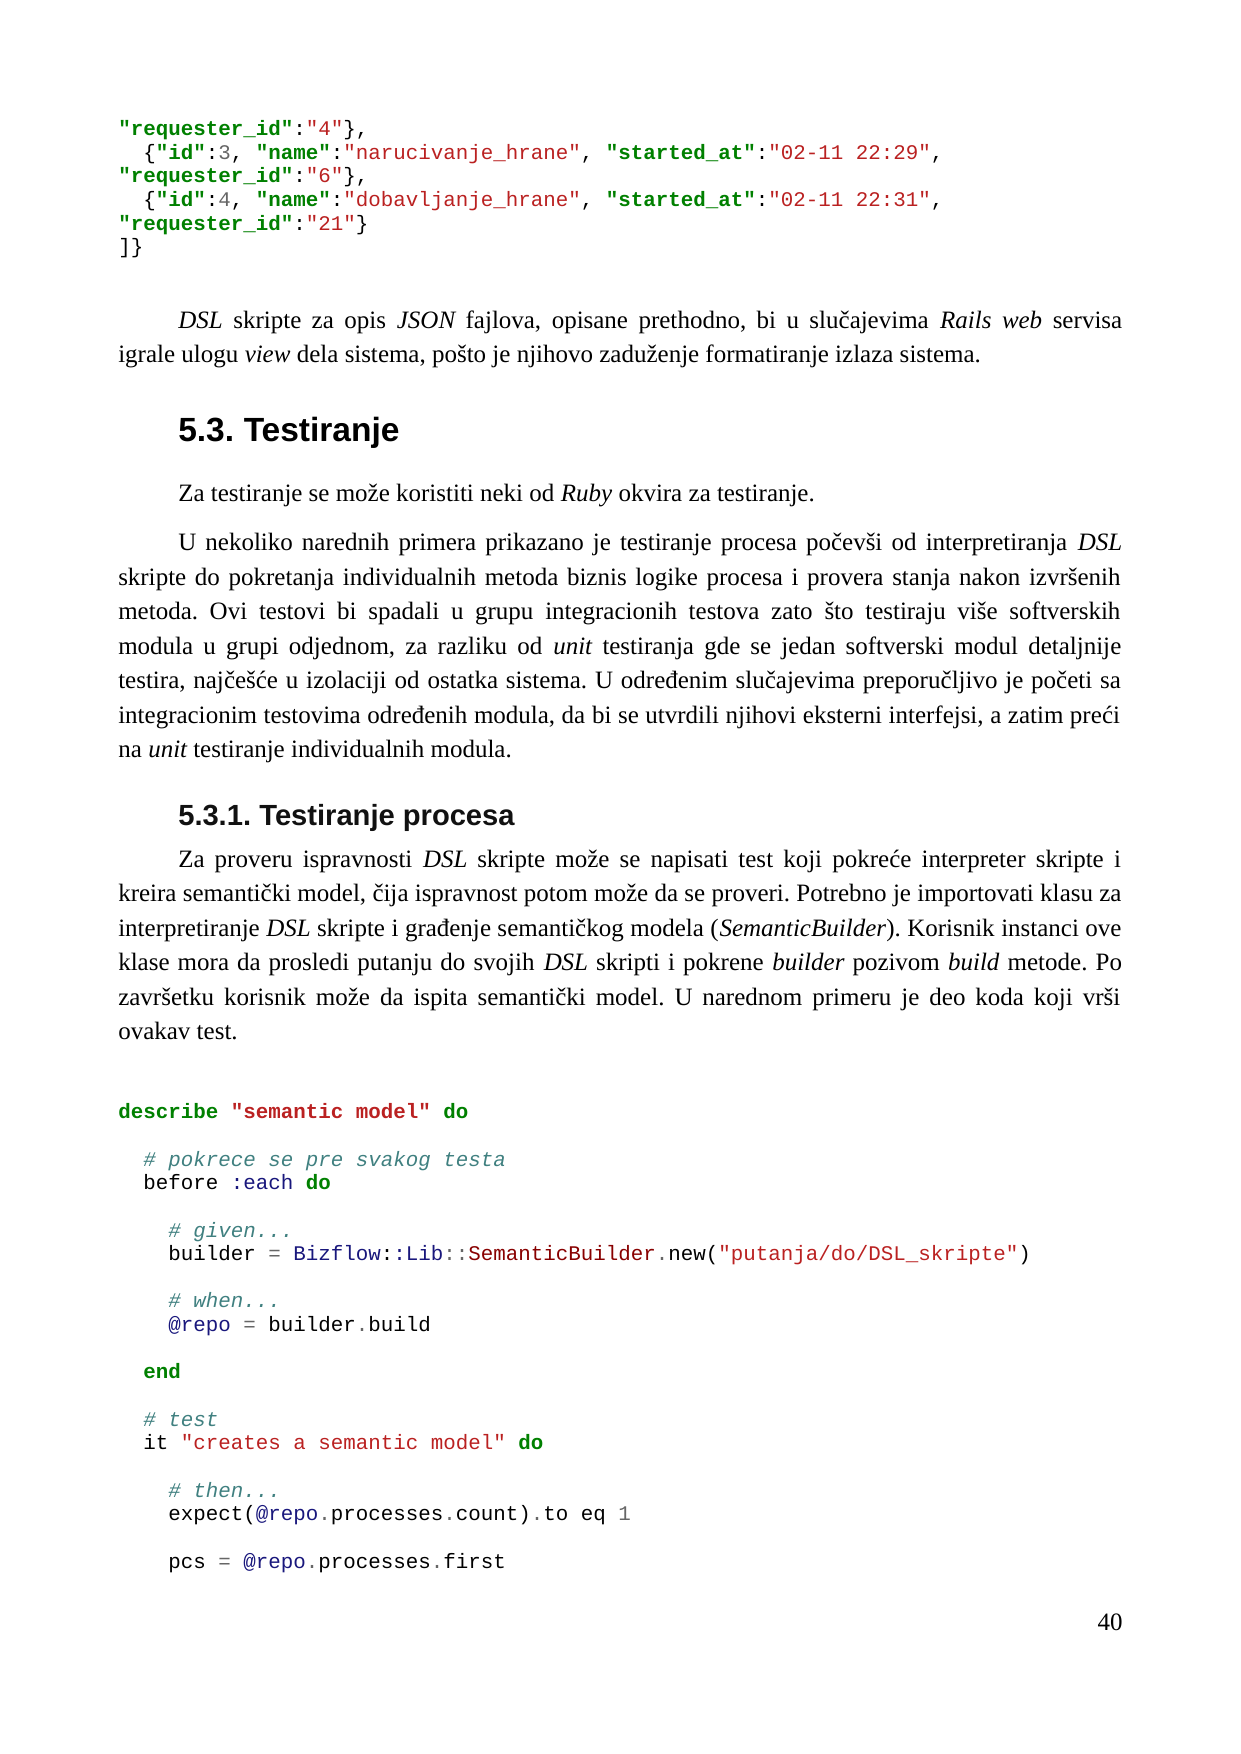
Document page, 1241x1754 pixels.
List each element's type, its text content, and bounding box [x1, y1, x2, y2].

text # when... [118, 1291, 1122, 1314]
text Za proveru ispravnosti DSL skripte može se napisati test koji pokreće interpreter skripte i kreira semantički model, čija ispravnost potom može da se proveri. Potrebno je importovati klasu za interpretiranje DSL skripte i građenje semantičkog modela (SemanticBuilder). Korisnik instanci ove klase mora da prosledi putanju do svojih DSL skripti i pokrene builder pozivom build metode. Po završetku korisnik može da ispita semantički model. U narednom primeru je deo koda koji vrši ovakav test. [118, 844, 1122, 1045]
text @repo = builder.build [118, 1314, 1122, 1338]
text {"id":3, "name":"narucivanje_hrane", "started_at":"02-11 22:29", "requester_id":"6"}, [118, 142, 1122, 189]
text # given... [118, 1219, 1122, 1243]
text before :each do [118, 1172, 1122, 1196]
text U nekoliko narednih primera prikazano je testiranje procesa počevši od interpretiranja DSL skripte do pokretanja individualnih metoda biznis logike procesa i provera stanja nakon izvršenih metoda. Ovi testovi bi spadali u grupu integracionih testova zato što testiraju više softverskih modula u grupi odjednom, za razliku od unit testiranja gde se jedan softverski modul detaljnije testira, najčešće u izolaciji od ostatka sistema. U određenim slučajevima preporučljivo je početi sa integracionim testovima određenih modula, da bi se utvrdili njihovi eksterni interfejsi, a zatim preći na unit testiranje individualnih modula. [118, 527, 1122, 763]
text pcs = @repo.processes.first [118, 1551, 1122, 1574]
text it "creates a semantic model" do [118, 1432, 1122, 1456]
text "requester_id":"4"}, [118, 118, 1122, 142]
text Za testiranje se može koristiti neki od Ruby okvira za testiranje. [118, 478, 1122, 507]
text expect(@repo.processes.count).to eq 1 [118, 1503, 1122, 1527]
text # pokrece se pre svakog testa [118, 1149, 1122, 1172]
text DSL skripte za opis JSON fajlova, opisane prethodno, bi u slučajevima Rails web servisa igrale ulogu view dela sistema, pošto je njihovo zaduženje formatiranje izlaza sistema. [118, 305, 1122, 368]
text # then... [118, 1480, 1122, 1503]
text end [118, 1361, 1122, 1385]
text # test [118, 1409, 1122, 1432]
subtitle Testiranje procesa [118, 798, 1122, 831]
text {"id":4, "name":"dobavljanje_hrane", "started_at":"02-11 22:31", "requester_id":"21"} [118, 189, 1122, 236]
subtitle Testiranje [118, 409, 1122, 448]
text describe "semantic model" do [118, 1101, 1122, 1125]
text ]} [118, 236, 1122, 260]
text builder = Bizflow::Lib::SemanticBuilder.new("putanja/do/DSL_skripte") [118, 1243, 1122, 1267]
